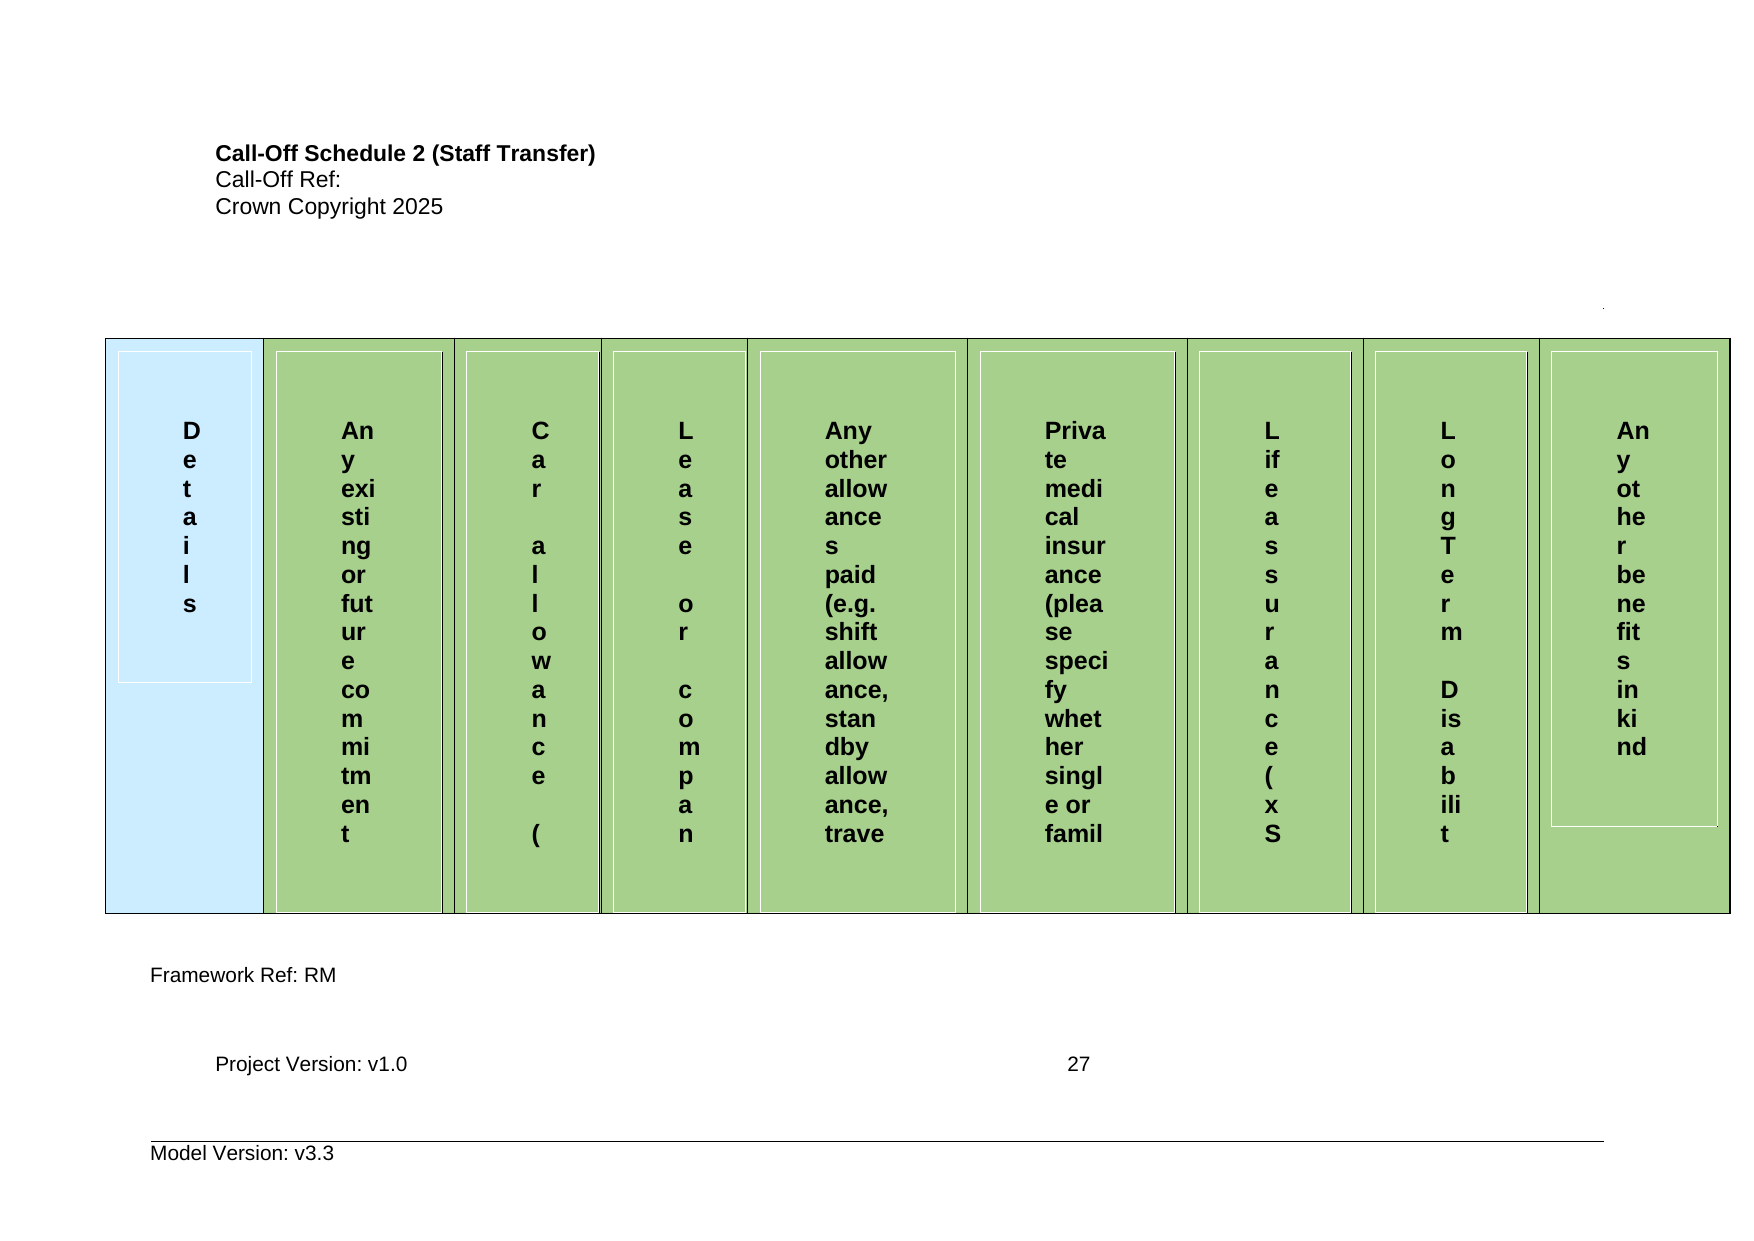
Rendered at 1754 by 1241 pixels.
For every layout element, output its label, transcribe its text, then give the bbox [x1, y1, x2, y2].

table_cell Any other allowances paid (e.g. shift allowance, standby allowance, trave [748, 339, 967, 913]
table_cell Car allowance ( [455, 339, 601, 913]
table_cell Details [106, 339, 263, 913]
table_cell Life assurance (xS [1188, 339, 1363, 913]
table_cell Any other benefits in kind [1540, 339, 1729, 913]
table_cell Lease or compan [602, 339, 747, 913]
table_cell Private medical insurance (please specify whether single or famil [968, 339, 1187, 913]
table_cell Long Term Disabilit [1364, 339, 1539, 913]
table_cell Any existing or future commitment [264, 339, 454, 913]
